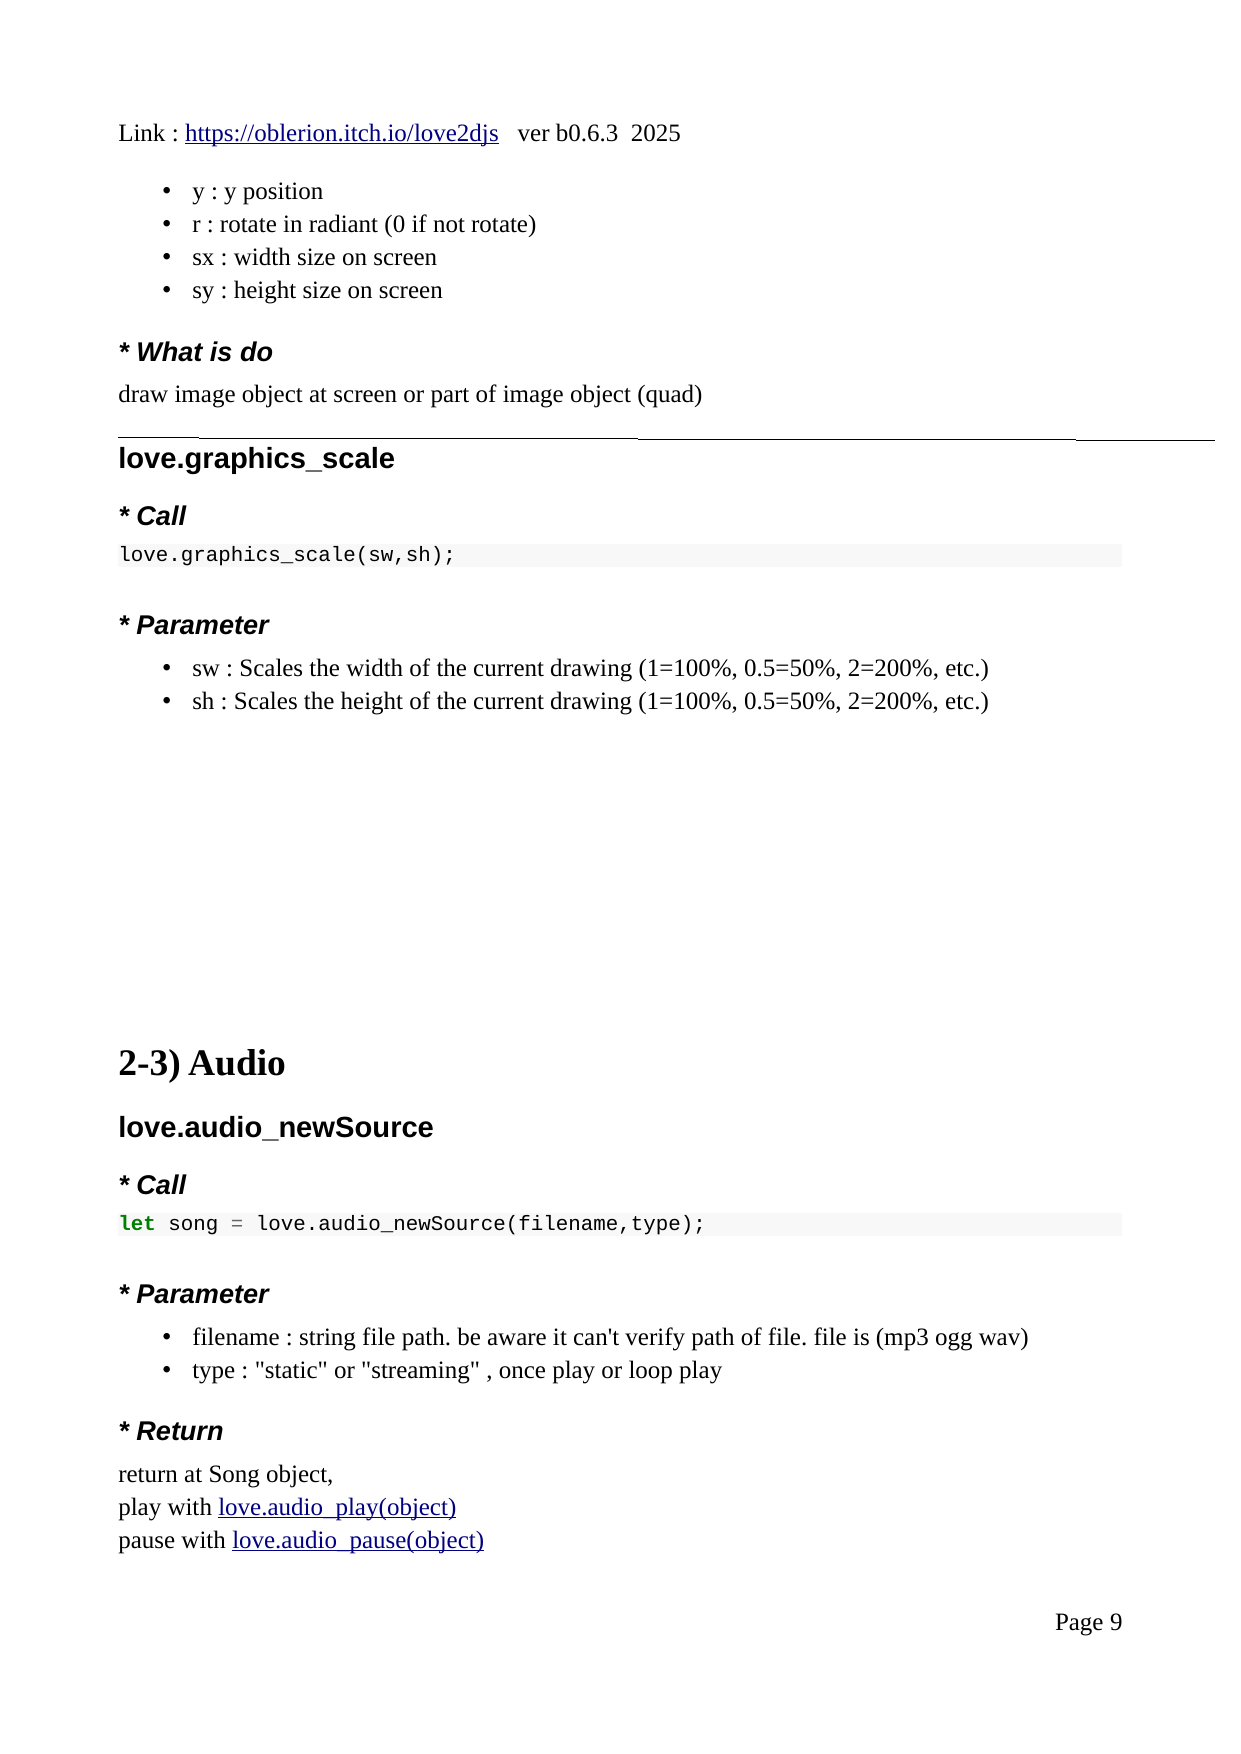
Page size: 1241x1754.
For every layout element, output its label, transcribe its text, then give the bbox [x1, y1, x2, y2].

subtitle * Parameter [118, 1278, 1122, 1309]
subtitle * Parameter [118, 609, 1122, 641]
subtitle * Return [118, 1415, 1122, 1446]
list type : "static" or "streaming" , once play or loop play [162, 1355, 1122, 1384]
text return at Song object, play with love.audio_play(object) pause with love.audio_pause(object) [118, 1459, 1122, 1554]
text draw image object at screen or part of image object (quad) [118, 379, 1122, 408]
list sy : height size on screen [162, 275, 1122, 304]
subtitle * Call [118, 1169, 1122, 1200]
list sh : Scales the height of the current drawing (1=100%, 0.5=50%, 2=200%, etc.) [162, 686, 1122, 715]
list filename : string file path. be aware it can't verify path of file. file is (mp3 ogg wav) [162, 1322, 1122, 1351]
text love.graphics_scale(sw,sh); [118, 544, 1122, 567]
list sx : width size on screen [162, 242, 1122, 271]
subtitle love.audio_newSource [118, 1110, 1122, 1144]
list y : y position [162, 176, 1122, 205]
text let song = love.audio_newSource(filename,type); [118, 1213, 1122, 1236]
list sw : Scales the width of the current drawing (1=100%, 0.5=50%, 2=200%, etc.) [162, 653, 1122, 682]
subtitle * What is do [118, 336, 1122, 367]
subtitle 2-3) Audio [118, 1040, 1122, 1083]
subtitle love.graphics_scale [118, 441, 1122, 475]
list r : rotate in radiant (0 if not rotate) [162, 209, 1122, 238]
subtitle * Call [118, 500, 1122, 531]
